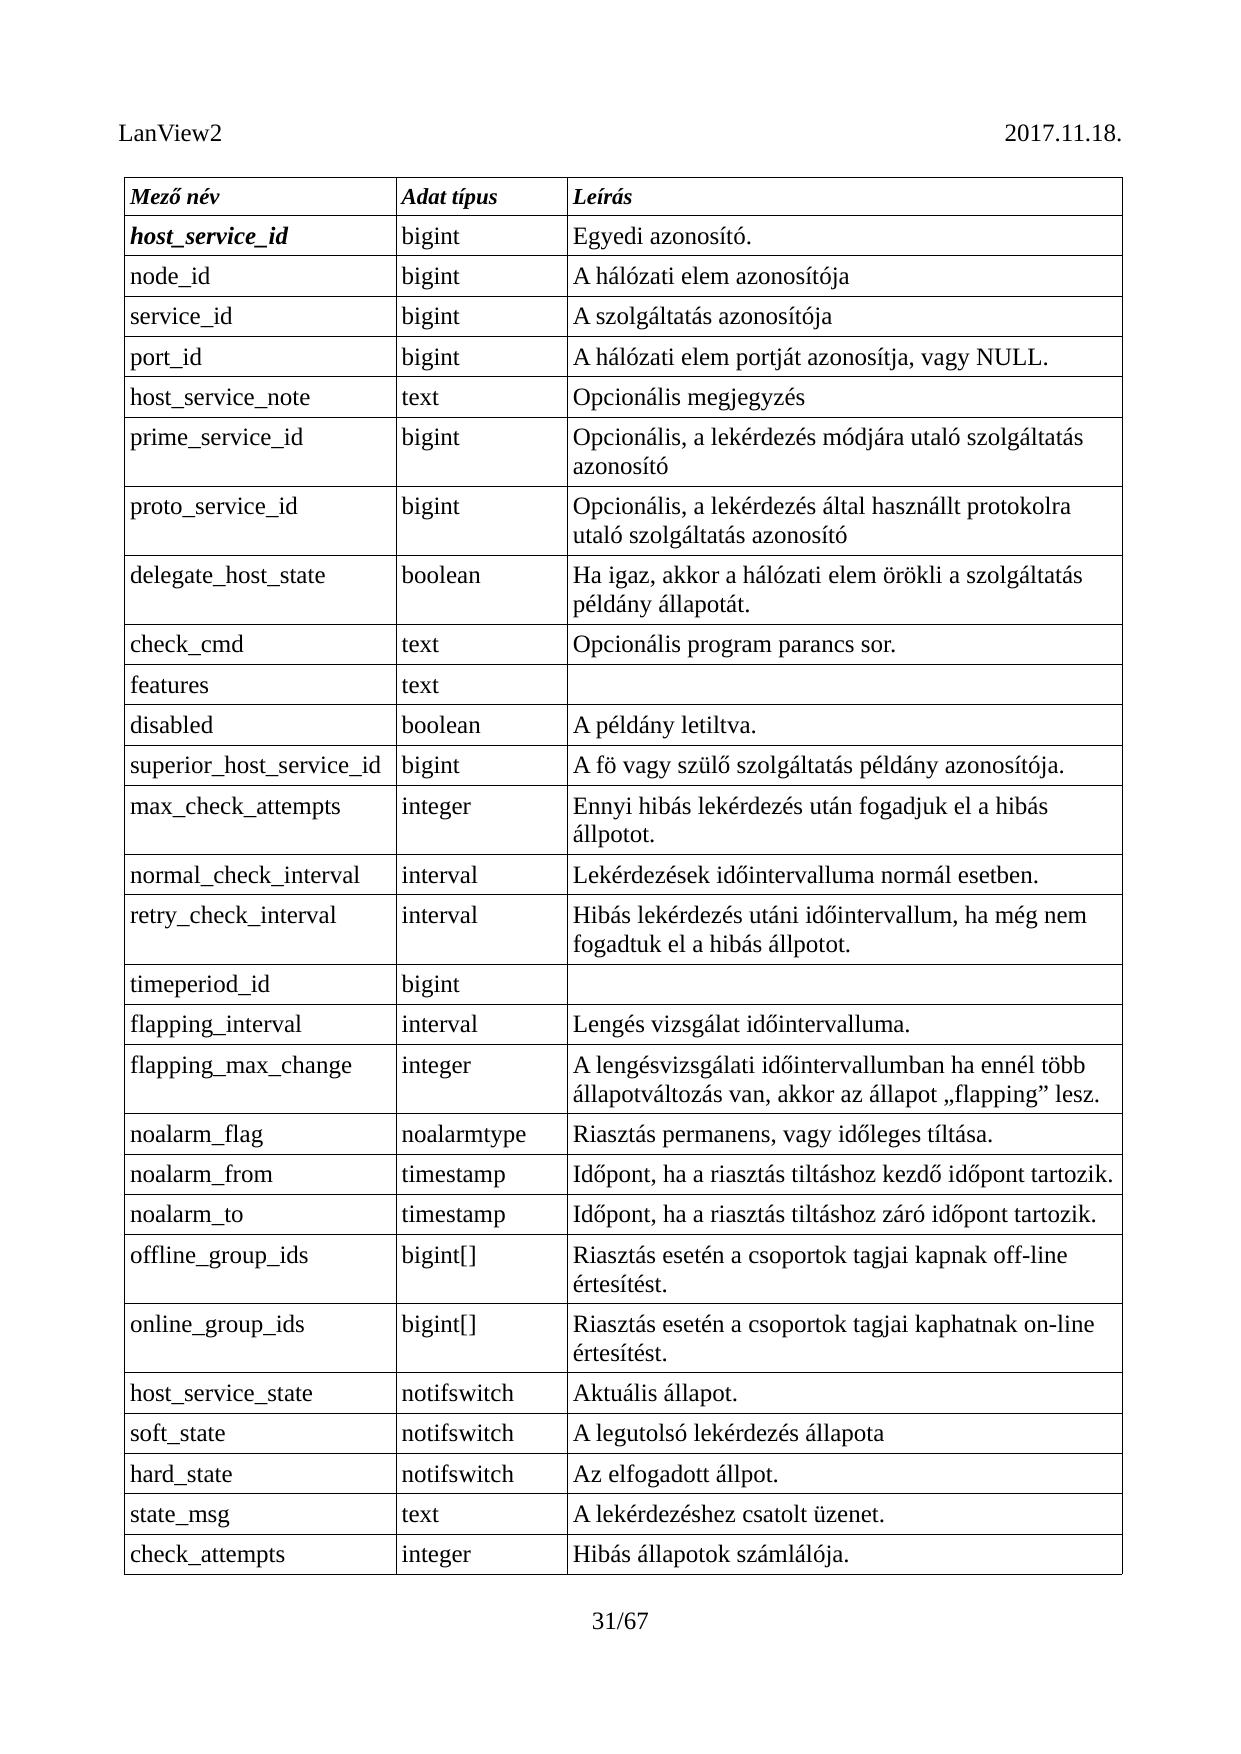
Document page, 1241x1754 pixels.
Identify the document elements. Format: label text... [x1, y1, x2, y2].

table_cell text [397, 625, 567, 664]
table_cell interval [397, 1005, 567, 1044]
table_cell boolean [397, 705, 567, 745]
table_cell bigint [397, 256, 567, 296]
table_header Mező név [125, 178, 396, 215]
table_cell check_attempts [125, 1535, 396, 1574]
table_cell notifswitch [397, 1454, 567, 1493]
table_cell A hálózati elem azonosítója [568, 256, 1122, 296]
table_cell host_service_note [125, 377, 396, 417]
table_cell timestamp [397, 1195, 567, 1234]
table_cell delegate_host_state [125, 556, 396, 624]
table_cell check_cmd [125, 625, 396, 664]
table_cell timeperiod_id [125, 965, 396, 1004]
table_cell host_service_id [125, 216, 396, 255]
table_cell Opcionális, a lekérdezés módjára utaló szolgáltatás azonosító [568, 418, 1122, 486]
table_cell bigint [397, 216, 567, 255]
table_cell text [397, 1494, 567, 1533]
table_cell retry_check_interval [125, 895, 396, 963]
table_cell bigint [397, 337, 567, 376]
table_cell prime_service_id [125, 418, 396, 486]
table_cell node_id [125, 256, 396, 296]
table_cell integer [397, 786, 567, 854]
table_cell Opcionális program parancs sor. [568, 625, 1122, 664]
table_cell A példány letiltva. [568, 705, 1122, 745]
table_cell superior_host_service_id [125, 746, 396, 785]
table_cell A lengésvizsgálati időintervallumban ha ennél több állapotváltozás van, akkor az állapot „flapping” lesz. [568, 1045, 1122, 1113]
table_cell max_check_attempts [125, 786, 396, 854]
table_cell [568, 965, 1122, 1004]
table_cell bigint[] [397, 1235, 567, 1303]
table_cell noalarmtype [397, 1114, 567, 1153]
table_cell integer [397, 1535, 567, 1574]
table_cell Egyedi azonosító. [568, 216, 1122, 255]
table_cell Ennyi hibás lekérdezés után fogadjuk el a hibás állpotot. [568, 786, 1122, 854]
table_cell text [397, 377, 567, 417]
table_cell features [125, 665, 396, 704]
table_cell state_msg [125, 1494, 396, 1533]
table_cell Hibás állapotok számlálója. [568, 1535, 1122, 1574]
table_cell bigint [397, 297, 567, 336]
table_cell port_id [125, 337, 396, 376]
table_cell Ha igaz, akkor a hálózati elem örökli a szolgáltatás példány állapotát. [568, 556, 1122, 624]
table_cell host_service_state [125, 1373, 396, 1412]
table_cell bigint [397, 418, 567, 486]
table_cell Opcionális megjegyzés [568, 377, 1122, 417]
table_cell noalarm_to [125, 1195, 396, 1234]
table_cell A szolgáltatás azonosítója [568, 297, 1122, 336]
table_cell flapping_max_change [125, 1045, 396, 1113]
table_cell A lekérdezéshez csatolt üzenet. [568, 1494, 1122, 1533]
table_cell offline_group_ids [125, 1235, 396, 1303]
table_cell text [397, 665, 567, 704]
table_cell notifswitch [397, 1414, 567, 1453]
table_cell A legutolsó lekérdezés állapota [568, 1414, 1122, 1453]
table_cell service_id [125, 297, 396, 336]
table_cell flapping_interval [125, 1005, 396, 1044]
table_cell [568, 665, 1122, 704]
table_cell Lekérdezések időintervalluma normál esetben. [568, 855, 1122, 894]
table_cell Riasztás esetén a csoportok tagjai kapnak off-line értesítést. [568, 1235, 1122, 1303]
table_cell A fö vagy szülő szolgáltatás példány azonosítója. [568, 746, 1122, 785]
table_cell notifswitch [397, 1373, 567, 1412]
table_cell interval [397, 855, 567, 894]
table_cell bigint [397, 487, 567, 555]
table_cell soft_state [125, 1414, 396, 1453]
table_cell normal_check_interval [125, 855, 396, 894]
table_cell interval [397, 895, 567, 963]
table_cell Opcionális, a lekérdezés által használlt protokolra utaló szolgáltatás azonosító [568, 487, 1122, 555]
table_cell bigint[] [397, 1304, 567, 1372]
table_cell Hibás lekérdezés utáni időintervallum, ha még nem fogadtuk el a hibás állpotot. [568, 895, 1122, 963]
table_cell timestamp [397, 1155, 567, 1194]
table_cell Riasztás esetén a csoportok tagjai kaphatnak on-line értesítést. [568, 1304, 1122, 1372]
table_cell noalarm_flag [125, 1114, 396, 1153]
table_cell A hálózati elem portját azonosítja, vagy NULL. [568, 337, 1122, 376]
table_cell Riasztás permanens, vagy időleges tíltása. [568, 1114, 1122, 1153]
table_cell bigint [397, 746, 567, 785]
table_cell integer [397, 1045, 567, 1113]
table_cell Időpont, ha a riasztás tiltáshoz záró időpont tartozik. [568, 1195, 1122, 1234]
table_cell disabled [125, 705, 396, 745]
table_header Leírás [568, 178, 1122, 215]
table_cell hard_state [125, 1454, 396, 1493]
table_cell online_group_ids [125, 1304, 396, 1372]
table_cell Lengés vizsgálat időintervalluma. [568, 1005, 1122, 1044]
table_cell Az elfogadott állpot. [568, 1454, 1122, 1493]
table_header Adat típus [397, 178, 567, 215]
table_cell proto_service_id [125, 487, 396, 555]
table_cell Időpont, ha a riasztás tiltáshoz kezdő időpont tartozik. [568, 1155, 1122, 1194]
table_cell noalarm_from [125, 1155, 396, 1194]
table_cell Aktuális állapot. [568, 1373, 1122, 1412]
table_cell boolean [397, 556, 567, 624]
table_cell bigint [397, 965, 567, 1004]
